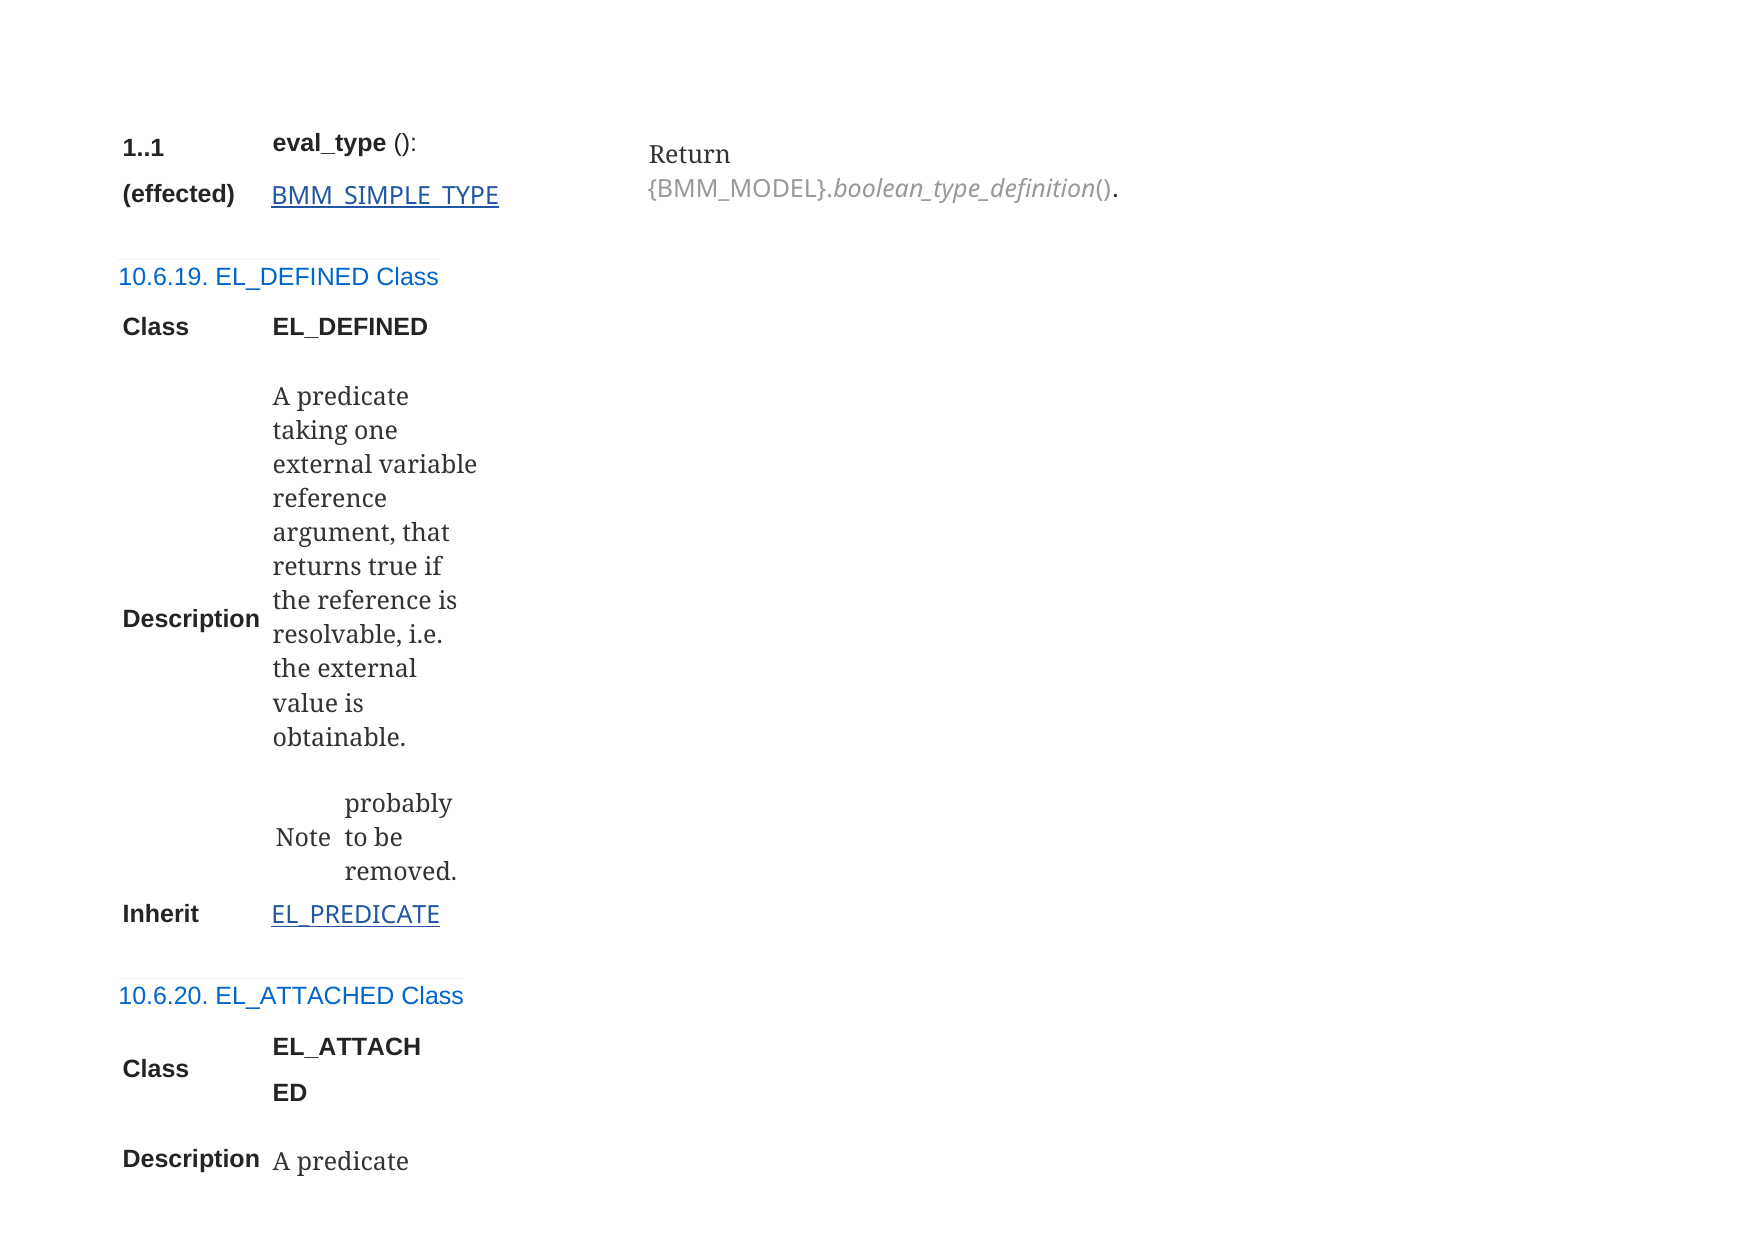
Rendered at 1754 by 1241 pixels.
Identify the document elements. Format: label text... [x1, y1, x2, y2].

table_cell eval_type (): BMM_SIMPLE_TYPE [268, 125, 644, 246]
table_cell Description [118, 1141, 268, 1181]
table_header EL_ATTACHED [268, 1029, 426, 1141]
table_cell A predicate on any object reference (including function call) that returns True if the reference is attached, i.e. non-Void. [268, 1141, 426, 1181]
table_header Class [118, 309, 268, 376]
table_cell EL_PREDICATE [268, 894, 481, 966]
table_header Note [271, 783, 340, 891]
table_header probably to be removed. [340, 783, 478, 891]
subtitle 10.6.19. EL_DEFINED Class [118, 259, 1695, 291]
table_cell Return {BMM_MODEL}.boolean_type_definition(). [644, 125, 1181, 246]
subtitle 10.6.20. EL_ATTACHED Class [118, 978, 1695, 1010]
table_cell Inherit [118, 894, 268, 966]
table_cell 1..1 (effected) [118, 125, 268, 246]
table_cell Signature [268, 59, 644, 125]
table_header Class [118, 1029, 268, 1141]
table_cell Description [118, 376, 268, 894]
table_cell Meaning [644, 59, 1181, 125]
table_cell A predicate taking one external variable reference argument, that returns true if the reference is resolvable, i.e. the external value is obtainable. [268, 376, 481, 894]
table_header EL_DEFINED [268, 309, 481, 376]
table_cell Functions [118, 59, 268, 125]
